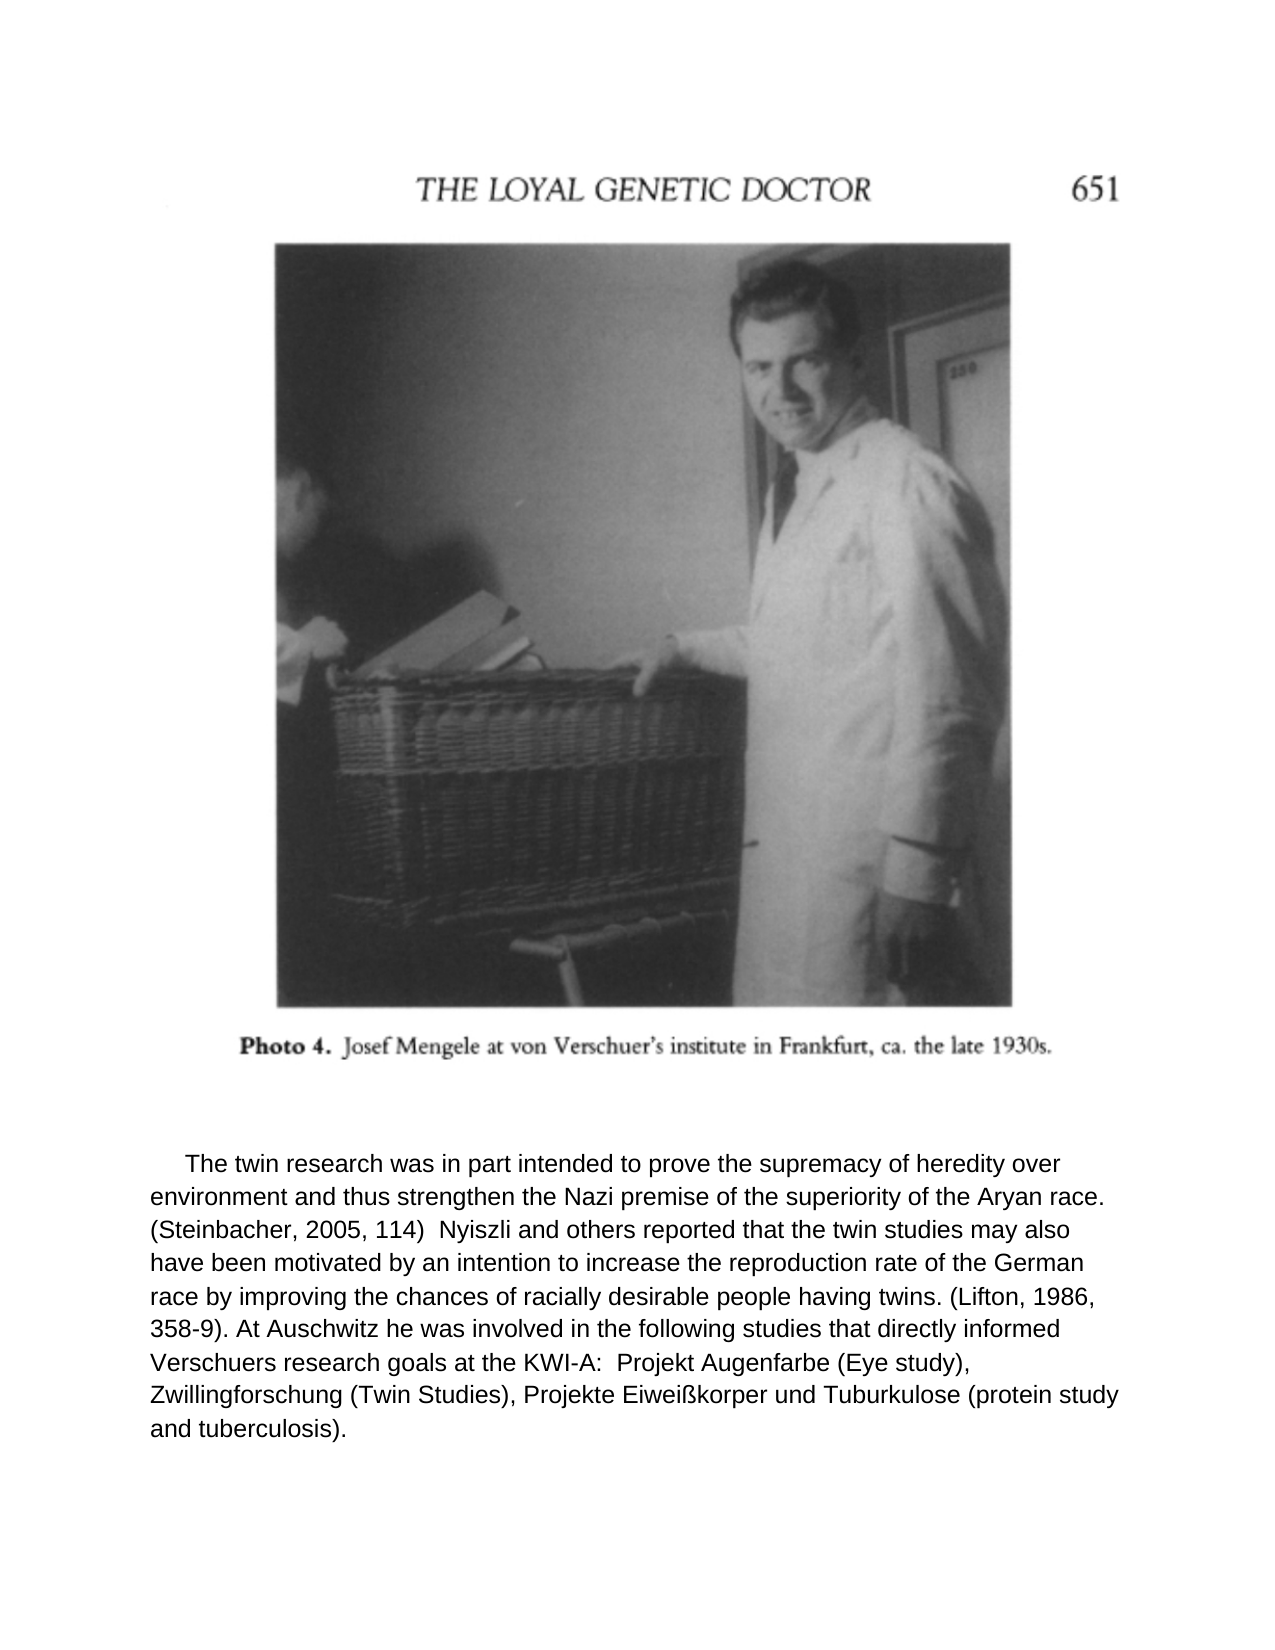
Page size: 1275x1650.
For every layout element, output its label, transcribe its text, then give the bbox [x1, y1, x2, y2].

picture [150, 150, 1125, 1113]
text The twin research was in part intended to prove the supremacy of heredity over environment and thus strengthen the Nazi premise of the superiority of the Aryan race. (Steinbacher, 2005, 114) Nyiszli and others reported that the twin studies may also have been motivated by an intention to increase the reproduction rate of the German race by improving the chances of racially desirable people having twins. (Lifton, 1986, 358-9). At Auschwitz he was involved in the following studies that directly informed Verschuers research goals at the KWI-A: Projekt Augenfarbe (Eye study), Zwillingforschung (Twin Studies), Projekte Eiweißkorper und Tuburkulose (protein study and tuberculosis). [150, 1149, 1125, 1442]
